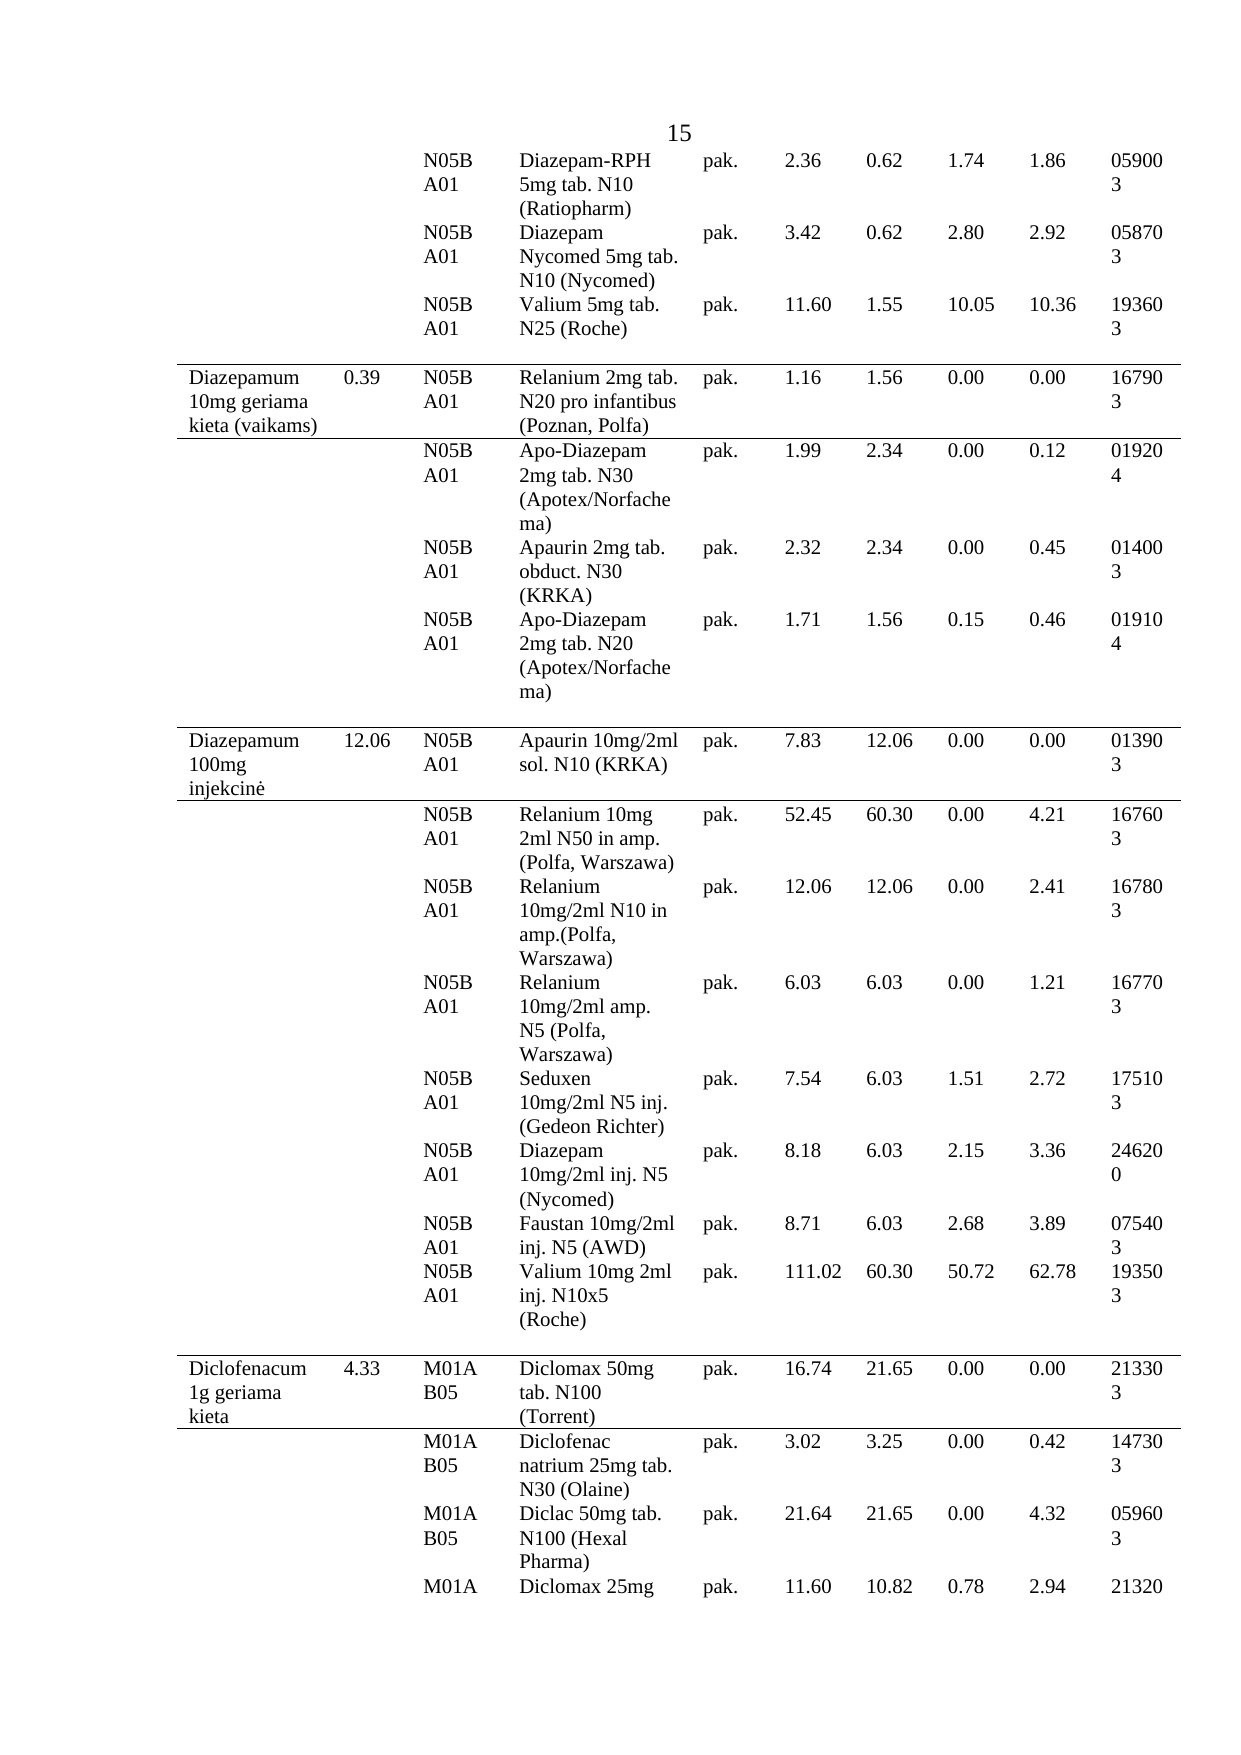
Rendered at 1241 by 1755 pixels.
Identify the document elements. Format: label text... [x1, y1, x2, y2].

table_cell pak. [692, 970, 773, 1066]
table_cell [332, 703, 412, 727]
table_cell 3.42 [773, 220, 855, 292]
table_cell N05B A01 [412, 801, 508, 874]
table_cell 6.03 [773, 970, 855, 1066]
table_cell [177, 292, 332, 340]
table_cell 014003 [1100, 535, 1181, 607]
table_cell 167903 [1100, 365, 1181, 437]
table_cell [1018, 340, 1099, 364]
table_cell 0.00 [936, 1356, 1018, 1428]
table_cell 246200 [1100, 1138, 1181, 1211]
table_cell Faustan 10mg/2ml inj. N5 (AWD) [508, 1211, 692, 1259]
table_cell [177, 1259, 332, 1331]
table_cell 0.00 [936, 535, 1018, 607]
table_cell 1.16 [773, 365, 855, 437]
table_cell 2.92 [1018, 220, 1099, 292]
table_cell 10.05 [936, 292, 1018, 340]
table_cell pak. [692, 801, 773, 874]
table_cell 2.72 [1018, 1066, 1099, 1138]
table_cell 059003 [1100, 148, 1181, 220]
table_cell 7.54 [773, 1066, 855, 1138]
table_cell [332, 1429, 412, 1501]
table_cell [936, 340, 1018, 364]
table_cell [508, 340, 692, 364]
table_cell 1.74 [936, 148, 1018, 220]
table_cell pak. [692, 607, 773, 703]
table_cell 3.02 [773, 1429, 855, 1501]
table_cell 0.45 [1018, 535, 1099, 607]
table_cell 6.03 [855, 1066, 936, 1138]
table_cell 193503 [1100, 1259, 1181, 1331]
table_cell [692, 703, 773, 727]
table_cell 0.00 [936, 728, 1018, 800]
table_cell pak. [692, 1356, 773, 1428]
table_cell [177, 874, 332, 970]
table_cell 1.51 [936, 1066, 1018, 1138]
table_cell pak. [692, 1211, 773, 1259]
table_cell 175103 [1100, 1066, 1181, 1138]
table_cell pak. [692, 1066, 773, 1138]
table_cell Diazepam 10mg/2ml inj. N5 (Nycomed) [508, 1138, 692, 1211]
table_cell 0.00 [936, 801, 1018, 874]
table_cell [332, 1211, 412, 1259]
table_cell 147303 [1100, 1429, 1181, 1501]
table_cell M01A [412, 1574, 508, 1598]
table_cell [177, 1429, 332, 1501]
table_cell Diazepamum 10mg geriama kieta (vaikams) [177, 365, 332, 437]
table_cell 2.15 [936, 1138, 1018, 1211]
table_cell 0.00 [936, 1429, 1018, 1501]
table_cell N05B A01 [412, 220, 508, 292]
table_cell N05B A01 [412, 1259, 508, 1331]
table_cell Apaurin 10mg/2ml sol. N10 (KRKA) [508, 728, 692, 800]
table_cell [936, 1331, 1018, 1355]
table_cell 3.36 [1018, 1138, 1099, 1211]
table_cell [1100, 340, 1181, 364]
table_cell [177, 607, 332, 703]
table_cell N05B A01 [412, 1138, 508, 1211]
table_cell N05B A01 [412, 728, 508, 800]
table_cell 1.21 [1018, 970, 1099, 1066]
table_cell 0.00 [1018, 1356, 1099, 1428]
table_cell [332, 1501, 412, 1573]
table_cell Apaurin 2mg tab. obduct. N30 (KRKA) [508, 535, 692, 607]
table_cell [177, 703, 332, 727]
table_cell Seduxen 10mg/2ml N5 inj. (Gedeon Richter) [508, 1066, 692, 1138]
table_cell M01A B05 [412, 1356, 508, 1428]
table_cell 0.00 [1018, 365, 1099, 437]
table_cell [332, 535, 412, 607]
table_cell 0.42 [1018, 1429, 1099, 1501]
table_cell 2.34 [855, 439, 936, 535]
table_cell M01A B05 [412, 1501, 508, 1573]
table_cell [177, 439, 332, 535]
table_cell [508, 1331, 692, 1355]
table_cell [332, 439, 412, 535]
table_cell [332, 970, 412, 1066]
table_cell 21320 [1100, 1574, 1181, 1598]
table_cell [177, 148, 332, 220]
table_cell 0.15 [936, 607, 1018, 703]
table_cell [177, 1138, 332, 1211]
table_cell Diclomax 25mg [508, 1574, 692, 1598]
table_cell [855, 703, 936, 727]
table_cell 12.06 [773, 874, 855, 970]
table_cell [1100, 1331, 1181, 1355]
table_cell 4.21 [1018, 801, 1099, 874]
table_cell 1.56 [855, 607, 936, 703]
table_cell pak. [692, 1574, 773, 1598]
table_cell 2.32 [773, 535, 855, 607]
table_cell Diclofenac natrium 25mg tab. N30 (Olaine) [508, 1429, 692, 1501]
table_cell pak. [692, 292, 773, 340]
table_cell 019104 [1100, 607, 1181, 703]
table_cell [177, 220, 332, 292]
table_cell 62.78 [1018, 1259, 1099, 1331]
table_cell pak. [692, 874, 773, 970]
table_cell 0.00 [936, 365, 1018, 437]
table_cell 0.00 [936, 439, 1018, 535]
table_cell 1.71 [773, 607, 855, 703]
table_cell [332, 1331, 412, 1355]
table_cell 12.06 [332, 728, 412, 800]
table_cell [855, 1331, 936, 1355]
table_cell 10.82 [855, 1574, 936, 1598]
table_cell [332, 801, 412, 874]
table_cell [332, 874, 412, 970]
table_cell Diclac 50mg tab. N100 (Hexal Pharma) [508, 1501, 692, 1573]
table_cell 2.41 [1018, 874, 1099, 970]
table_cell 2.36 [773, 148, 855, 220]
table_cell [177, 970, 332, 1066]
table_cell [332, 148, 412, 220]
table_cell 50.72 [936, 1259, 1018, 1331]
table_cell [177, 340, 332, 364]
table_cell [1018, 1331, 1099, 1355]
table_cell 167603 [1100, 801, 1181, 874]
table_cell M01A B05 [412, 1429, 508, 1501]
table_cell Relanium 10mg 2ml N50 in amp.(Polfa, Warszawa) [508, 801, 692, 874]
table_cell 019204 [1100, 439, 1181, 535]
table_cell 058703 [1100, 220, 1181, 292]
table_cell 1.99 [773, 439, 855, 535]
table_cell 0.00 [1018, 728, 1099, 800]
table_cell Valium 5mg tab. N25 (Roche) [508, 292, 692, 340]
table_cell 0.78 [936, 1574, 1018, 1598]
table_cell [332, 220, 412, 292]
table_cell pak. [692, 1138, 773, 1211]
table_cell [1100, 703, 1181, 727]
table_cell 12.06 [855, 874, 936, 970]
table_cell [412, 340, 508, 364]
table_cell 2.80 [936, 220, 1018, 292]
table_cell [177, 1211, 332, 1259]
table_cell 11.60 [773, 292, 855, 340]
table_cell pak. [692, 728, 773, 800]
table_cell pak. [692, 535, 773, 607]
table_cell [936, 703, 1018, 727]
table_cell 12.06 [855, 728, 936, 800]
table_cell Diclomax 50mg tab. N100 (Torrent) [508, 1356, 692, 1428]
table_cell N05B A01 [412, 607, 508, 703]
table_cell Valium 10mg 2ml inj. N10x5 (Roche) [508, 1259, 692, 1331]
table_cell Diclofenacum 1g geriama kieta [177, 1356, 332, 1428]
table_cell Diazepam-RPH 5mg tab. N10 (Ratiopharm) [508, 148, 692, 220]
table_cell [773, 340, 855, 364]
table_cell [332, 292, 412, 340]
table_cell 0.46 [1018, 607, 1099, 703]
table_cell 1.86 [1018, 148, 1099, 220]
table_cell 0.00 [936, 970, 1018, 1066]
table_cell pak. [692, 1501, 773, 1573]
table_cell N05B A01 [412, 874, 508, 970]
table_cell 21.65 [855, 1356, 936, 1428]
table_cell 3.25 [855, 1429, 936, 1501]
table_cell [412, 703, 508, 727]
table_cell 0.00 [936, 874, 1018, 970]
table_cell N05B A01 [412, 1066, 508, 1138]
table_cell pak. [692, 220, 773, 292]
table_cell 1.55 [855, 292, 936, 340]
table_cell pak. [692, 1259, 773, 1331]
table_cell N05B A01 [412, 535, 508, 607]
table_cell pak. [692, 439, 773, 535]
table_cell 013903 [1100, 728, 1181, 800]
table_cell [332, 1574, 412, 1598]
table_cell 0.62 [855, 220, 936, 292]
table_cell 4.32 [1018, 1501, 1099, 1573]
table_cell pak. [692, 1429, 773, 1501]
table_cell N05B A01 [412, 148, 508, 220]
table_cell 6.03 [855, 970, 936, 1066]
table_cell 60.30 [855, 1259, 936, 1331]
table_cell [177, 1501, 332, 1573]
table_cell 213303 [1100, 1356, 1181, 1428]
table_cell 6.03 [855, 1211, 936, 1259]
table_cell [692, 1331, 773, 1355]
table_cell Diazepam Nycomed 5mg tab. N10 (Nycomed) [508, 220, 692, 292]
table_cell 10.36 [1018, 292, 1099, 340]
table_cell [508, 703, 692, 727]
table_cell 11.60 [773, 1574, 855, 1598]
table_cell 0.62 [855, 148, 936, 220]
table_cell [692, 340, 773, 364]
table_cell 21.65 [855, 1501, 936, 1573]
table_cell 167703 [1100, 970, 1181, 1066]
table_cell [332, 340, 412, 364]
table_cell 075403 [1100, 1211, 1181, 1259]
table_cell 16.74 [773, 1356, 855, 1428]
table_cell Relanium 10mg/2ml N10 in amp.(Polfa, Warszawa) [508, 874, 692, 970]
table_cell [177, 1331, 332, 1355]
table_cell N05B A01 [412, 292, 508, 340]
table_cell 111.02 [773, 1259, 855, 1331]
table_cell [1018, 703, 1099, 727]
table_cell 1.56 [855, 365, 936, 437]
table_cell 6.03 [855, 1138, 936, 1211]
table_cell [332, 1259, 412, 1331]
table_cell 0.00 [936, 1501, 1018, 1573]
table_cell 3.89 [1018, 1211, 1099, 1259]
table_cell [332, 607, 412, 703]
table_cell 0.12 [1018, 439, 1099, 535]
table_cell [773, 1331, 855, 1355]
table_cell N05B A01 [412, 970, 508, 1066]
table_cell 167803 [1100, 874, 1181, 970]
table_cell 2.34 [855, 535, 936, 607]
table_cell Diazepamum 100mg injekcinė [177, 728, 332, 800]
table_cell Apo-Diazepam 2mg tab. N20 (Apotex/Norfachema) [508, 607, 692, 703]
table_cell [773, 703, 855, 727]
table_cell [412, 1331, 508, 1355]
table_cell N05B A01 [412, 439, 508, 535]
table_cell [332, 1138, 412, 1211]
table_cell Relanium 2mg tab. N20 pro infantibus (Poznan, Polfa) [508, 365, 692, 437]
table_cell 21.64 [773, 1501, 855, 1573]
table_cell Apo-Diazepam 2mg tab. N30 (Apotex/Norfachema) [508, 439, 692, 535]
table_cell 2.94 [1018, 1574, 1099, 1598]
table_cell 8.71 [773, 1211, 855, 1259]
table_cell 059603 [1100, 1501, 1181, 1573]
table_cell [332, 1066, 412, 1138]
table_cell 0.39 [332, 365, 412, 437]
table_cell [177, 1574, 332, 1598]
table_cell [177, 1066, 332, 1138]
table_cell N05B A01 [412, 1211, 508, 1259]
table_cell pak. [692, 365, 773, 437]
table_cell 4.33 [332, 1356, 412, 1428]
table_cell 193603 [1100, 292, 1181, 340]
table_cell 60.30 [855, 801, 936, 874]
table_cell [855, 340, 936, 364]
table_cell 2.68 [936, 1211, 1018, 1259]
table_cell Relanium 10mg/2ml amp. N5 (Polfa, Warszawa) [508, 970, 692, 1066]
table_cell N05B A01 [412, 365, 508, 437]
table_cell 7.83 [773, 728, 855, 800]
table_cell 8.18 [773, 1138, 855, 1211]
table_cell pak. [692, 148, 773, 220]
table_cell [177, 535, 332, 607]
table_cell 52.45 [773, 801, 855, 874]
table_cell [177, 801, 332, 874]
